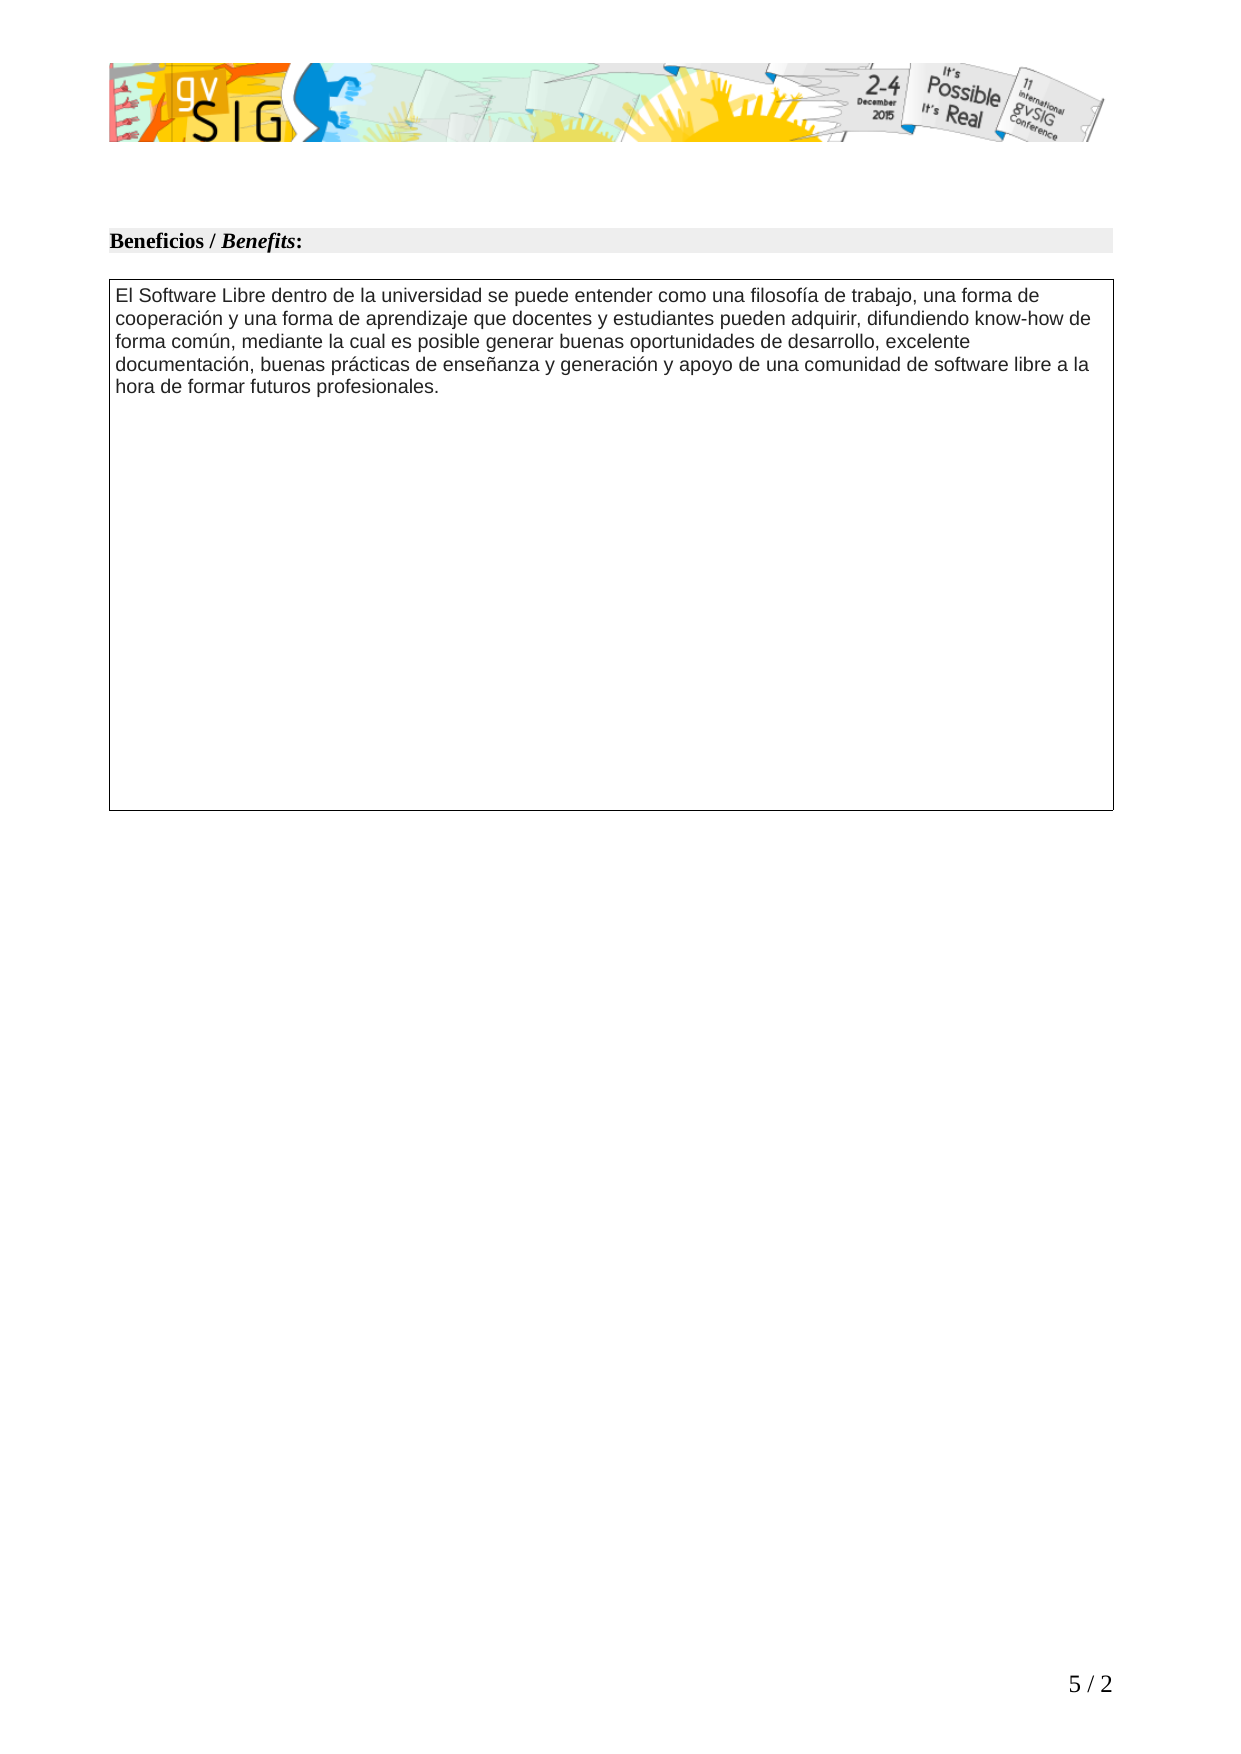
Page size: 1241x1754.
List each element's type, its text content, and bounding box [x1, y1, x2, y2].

picture [109, 63, 319, 142]
text Beneficios / Benefits: [109, 228, 1113, 253]
picture [321, 63, 1113, 142]
table_header El Software Libre dentro de la universidad se puede entender como una filosofía de trabajo, una forma de cooperación y una forma de aprendizaje que docentes y estudiantes pueden adquirir, difundiendo know-how de forma común, mediante la cual es posible generar buenas oportunidades de desarrollo, excelente documentación, buenas prácticas de enseñanza y generación y apoyo de una comunidad de software libre a la hora de formar futuros profesionales. [110, 280, 1113, 810]
